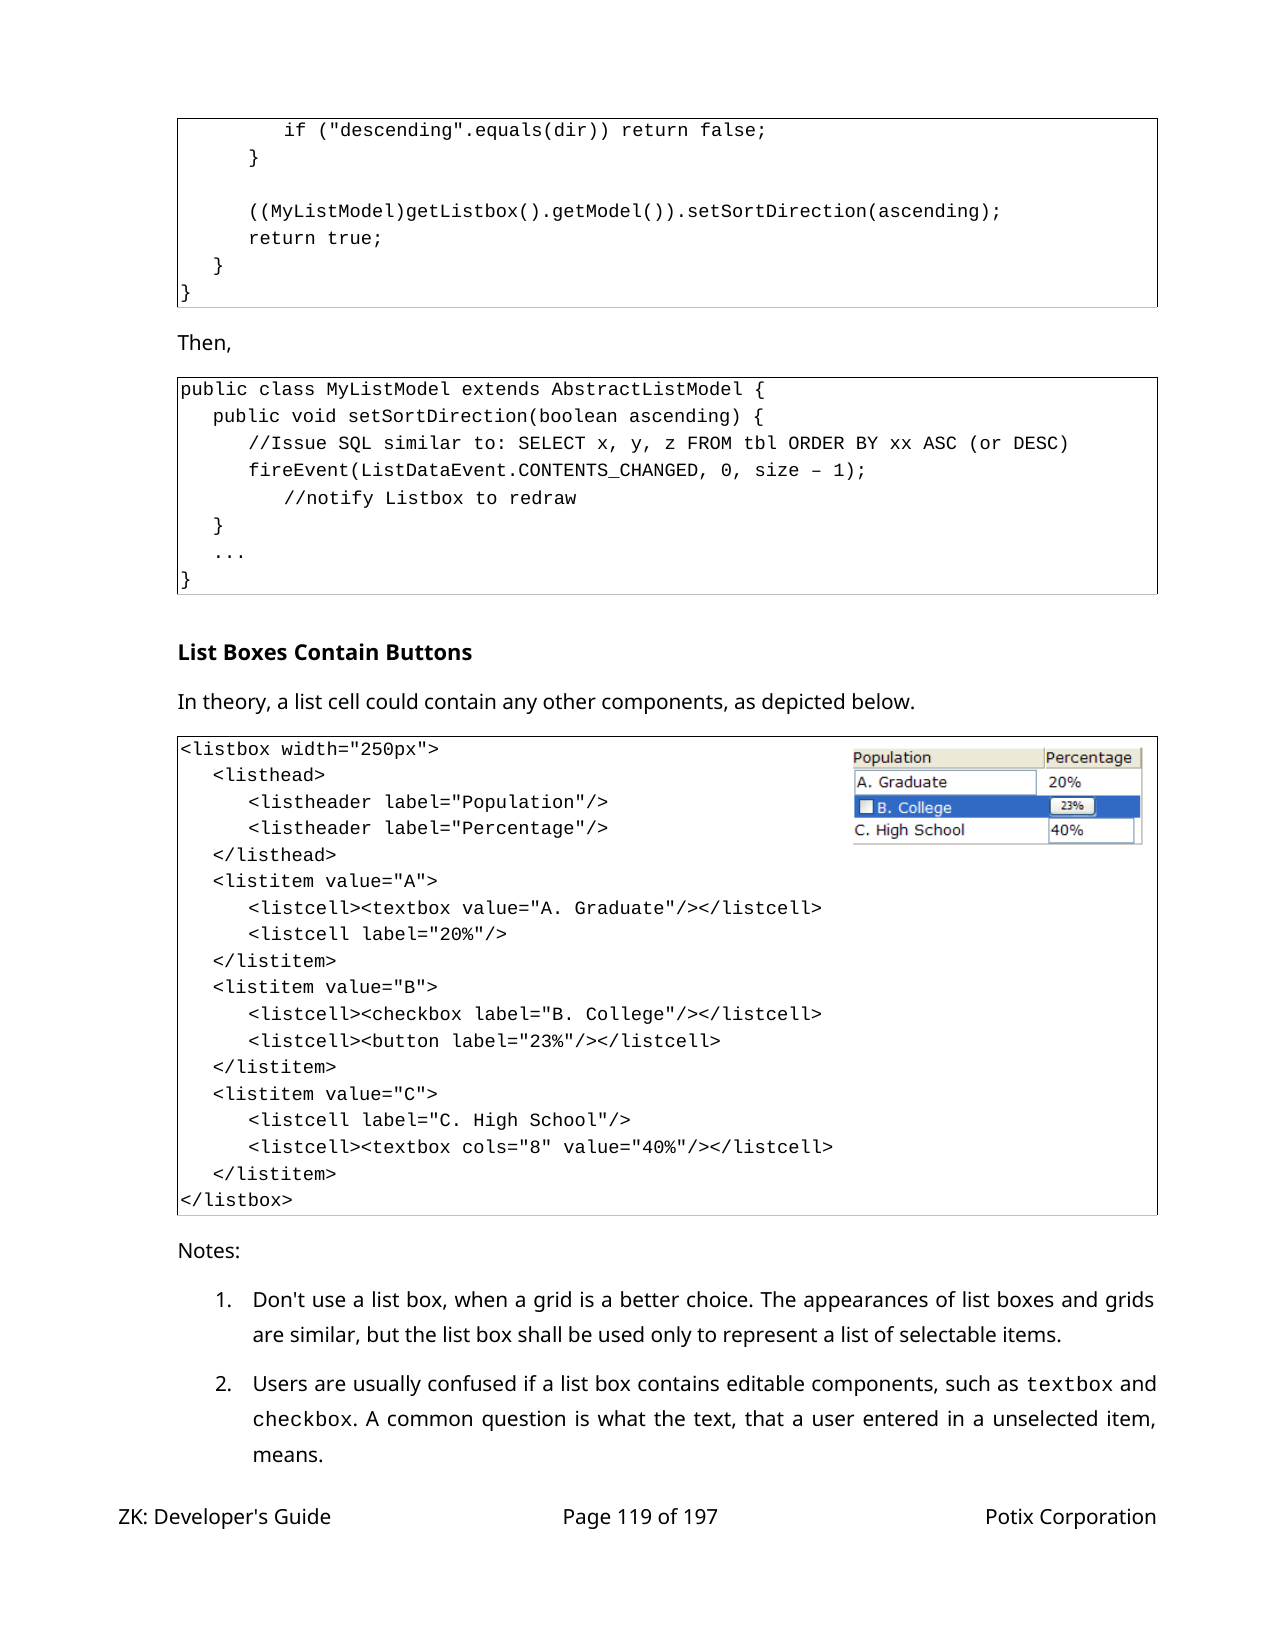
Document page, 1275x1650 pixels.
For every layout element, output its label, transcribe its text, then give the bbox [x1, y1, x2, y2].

text return true; [178, 226, 1157, 250]
picture [851, 744, 1145, 847]
text public void setSortDirection(boolean ascending) { [178, 404, 1157, 428]
text In theory, a list cell could contain any other components, as depicted below. [177, 687, 1157, 716]
text <listbox width="250px"> <listhead> <listheader label="Population"/> <listheader label="Percentage"/> </listhead> <listitem value="A"> <listcell><textbox value="A. Graduate"/></listcell> <listcell label="20%"/> </listitem> <listitem value="B"> <listcell><checkbox label="B. College"/></listcell> <listcell><button label="23%"/></listcell> </listitem> <listitem value="C"> <listcell label="C. High School"/> <listcell><textbox cols="8" value="40%"/></listcell> </listitem> </listbox> [178, 737, 1157, 1215]
text if ("descending".equals(dir)) return false; } [178, 119, 1157, 196]
text public class MyListModel extends AbstractListModel { [178, 378, 1157, 401]
list Users are usually confused if a list box contains editable components, such as textbox and checkbox. A common question is what the text, that a user entered in a unselected item, means. [215, 1369, 1157, 1468]
text } [178, 280, 1157, 307]
list Don't use a list box, when a grid is a better choice. The appearances of list boxes and grids are similar, but the list box shall be used only to represent a list of selectable items. [215, 1285, 1157, 1348]
text //Issue SQL similar to: SELECT x, y, z FROM tbl ORDER BY xx ASC (or DESC) [178, 431, 1157, 455]
text } [178, 513, 1157, 537]
text } [178, 567, 1157, 594]
text fireEvent(ListDataEvent.CONTENTS_CHANGED, 0, size – 1); [178, 458, 1157, 483]
text } [178, 253, 1157, 277]
text ((MyListModel)getListbox().getModel()).setSortDirection(ascending); [178, 198, 1157, 223]
text Then, [177, 328, 1157, 356]
text //notify Listbox to redraw [178, 486, 1157, 510]
subtitle List Boxes Contain Buttons [177, 637, 1157, 667]
text Notes: [177, 1236, 1157, 1264]
text ... [178, 540, 1157, 564]
